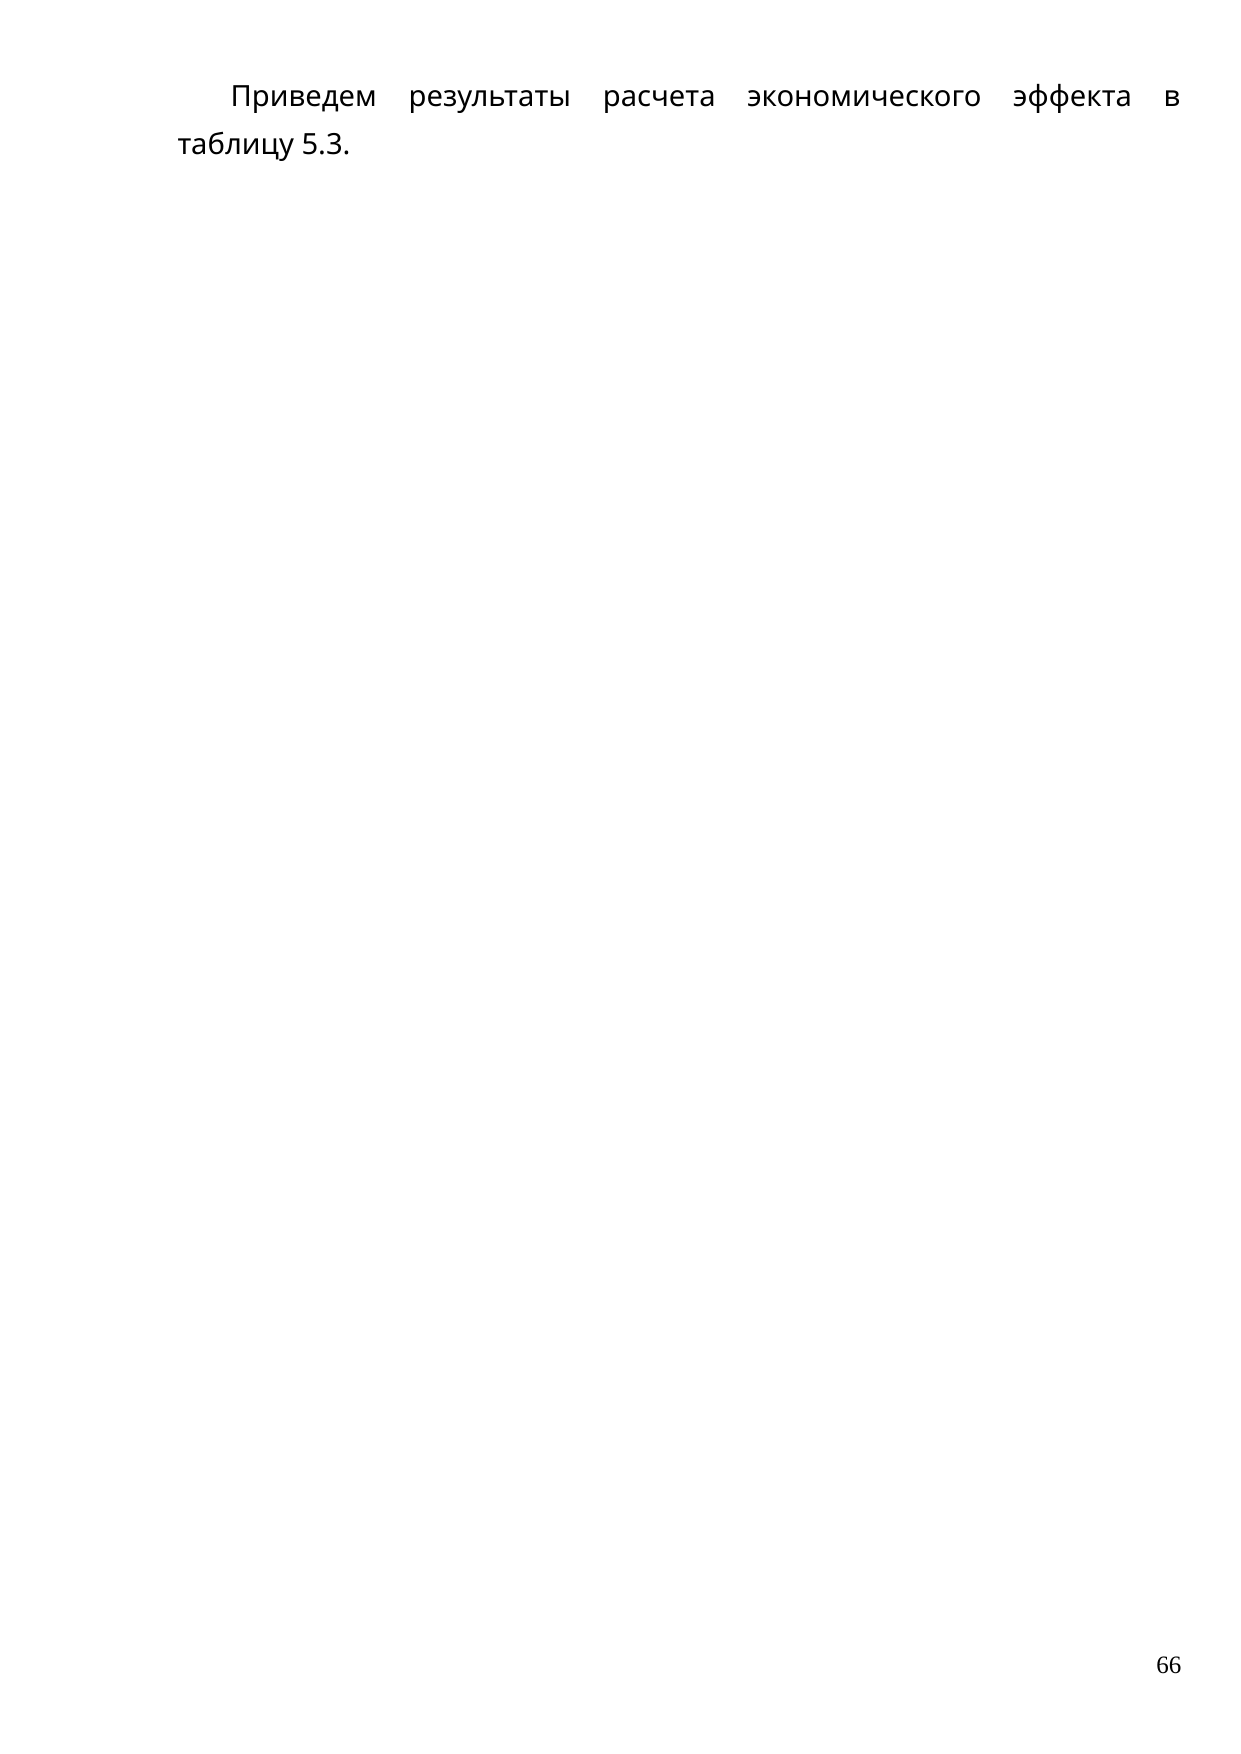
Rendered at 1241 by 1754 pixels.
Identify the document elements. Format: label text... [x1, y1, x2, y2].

text Приведем результаты расчета экономического эффекта в таблицу 5.3. [177, 75, 1181, 163]
